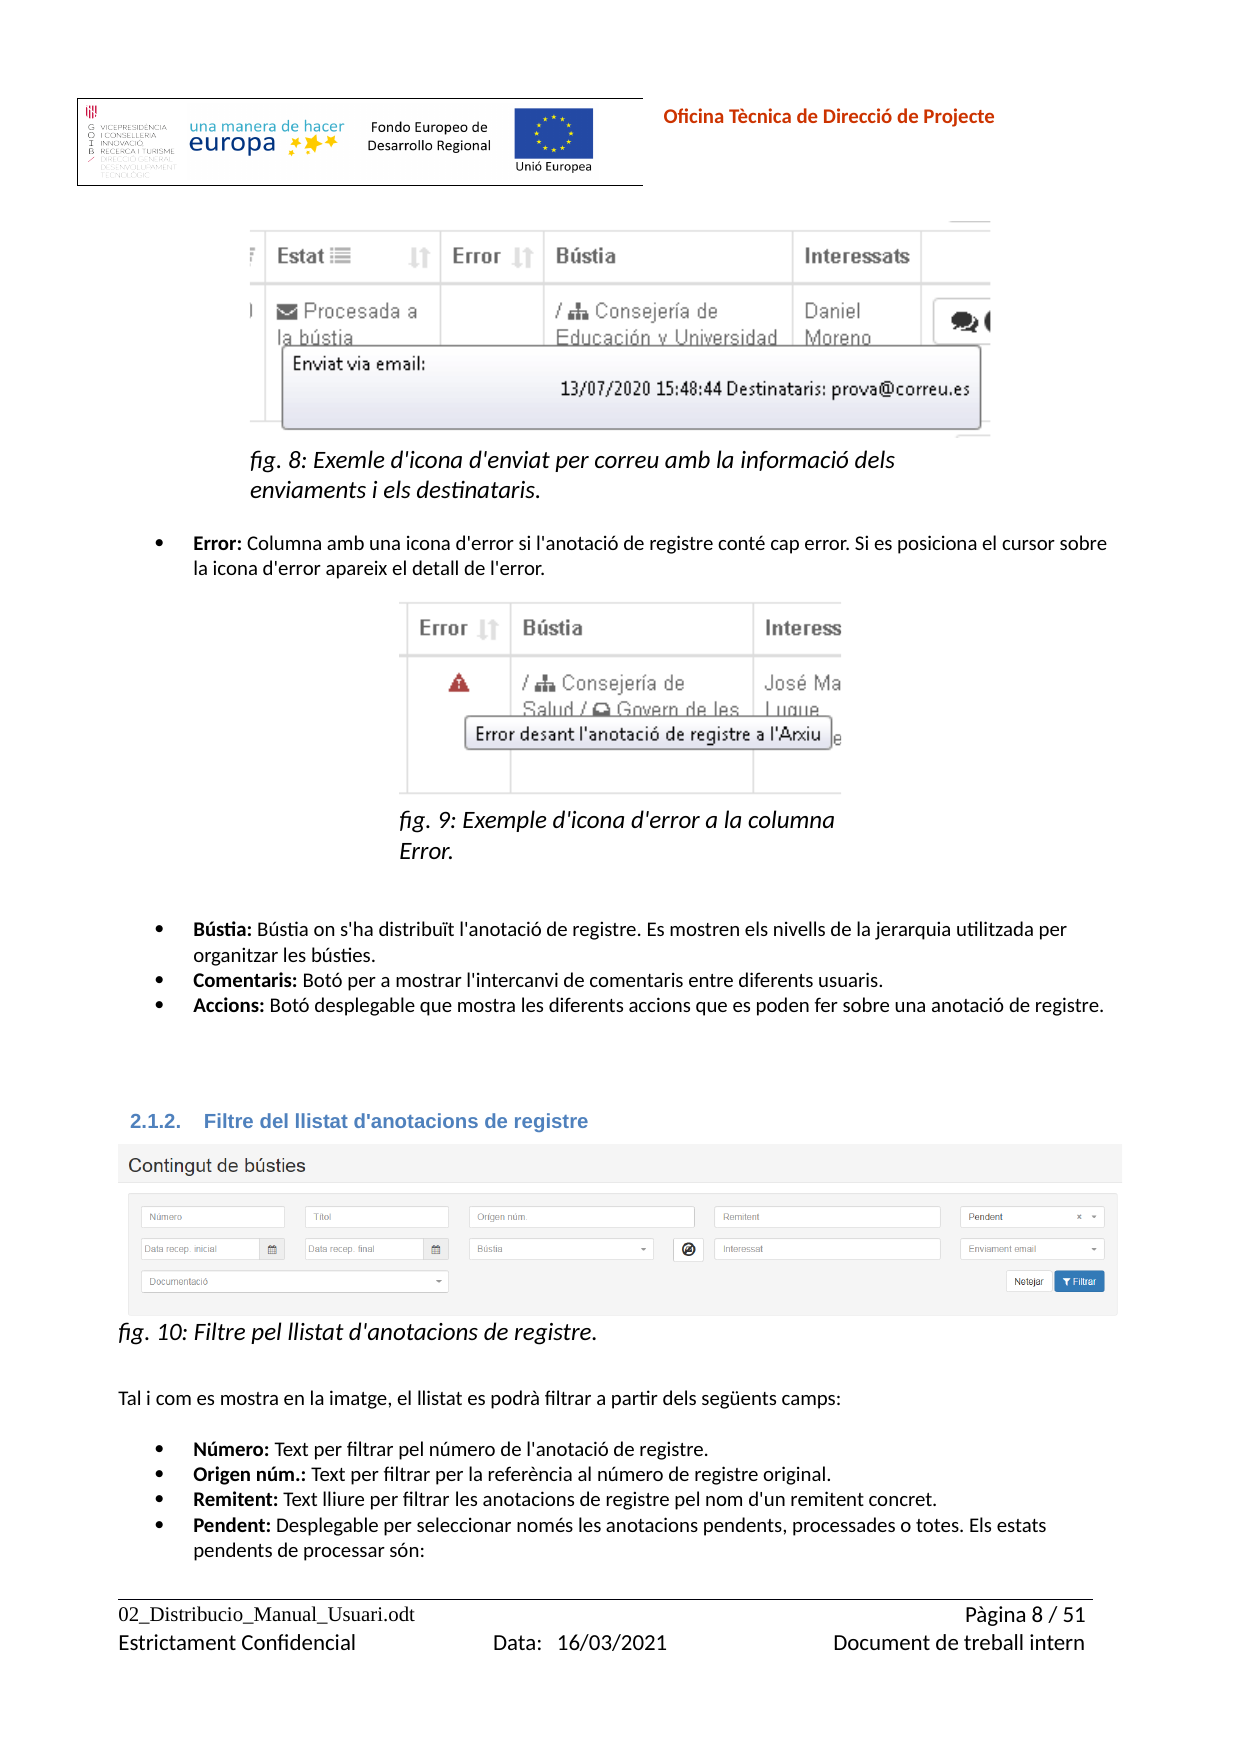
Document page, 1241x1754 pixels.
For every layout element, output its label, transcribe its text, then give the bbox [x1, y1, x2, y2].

text fig. 8: Exemle d'icona d'enviat per correu amb la informació dels enviaments i els destinataris. [250, 438, 990, 505]
picture [399, 593, 842, 799]
list Error: Columna amb una icona d'error si l'anotació de registre conté cap error. Si es posiciona el cursor sobre la icona d'error apareix el detall de l'error. [156, 530, 1122, 581]
picture [118, 1144, 1123, 1317]
list Accions: Botó desplegable que mostra les diferents accions que es poden fer sobre una anotació de registre. [156, 993, 1122, 1018]
list Número: Text per filtrar pel número de l'anotació de registre. [156, 1436, 1122, 1461]
list Bústia: Bústia on s'ha distribuït l'anotació de registre. Es mostren els nivells de la jerarquia utilitzada per organitzar les bústies. [156, 916, 1122, 967]
picture [187, 103, 599, 180]
picture [82, 103, 181, 180]
picture [249, 221, 991, 438]
list Comentaris: Botó per a mostrar l'intercanvi de comentaris entre diferents usuaris. [156, 967, 1122, 993]
list Remitent: Text lliure per filtrar les anotacions de registre pel nom d'un remitent concret. [156, 1487, 1122, 1512]
list Pendent: Desplegable per seleccionar només les anotacions pendents, processades o totes. Els estats pendents de processar són: [156, 1512, 1122, 1563]
text fig. 10: Filtre pel llistat d'anotacions de registre. [118, 1317, 1122, 1347]
text Tal i com es mostra en la imatge, el llistat es podrà filtrar a partir dels següents camps: [118, 1385, 1122, 1410]
list Origen núm.: Text per filtrar per la referència al número de registre original. [156, 1461, 1122, 1487]
subtitle Filtre del llistat d'anotacions de registre [130, 1109, 1122, 1132]
list fig. 9: Exemple d'icona d'error a la columna Error. [399, 799, 841, 866]
